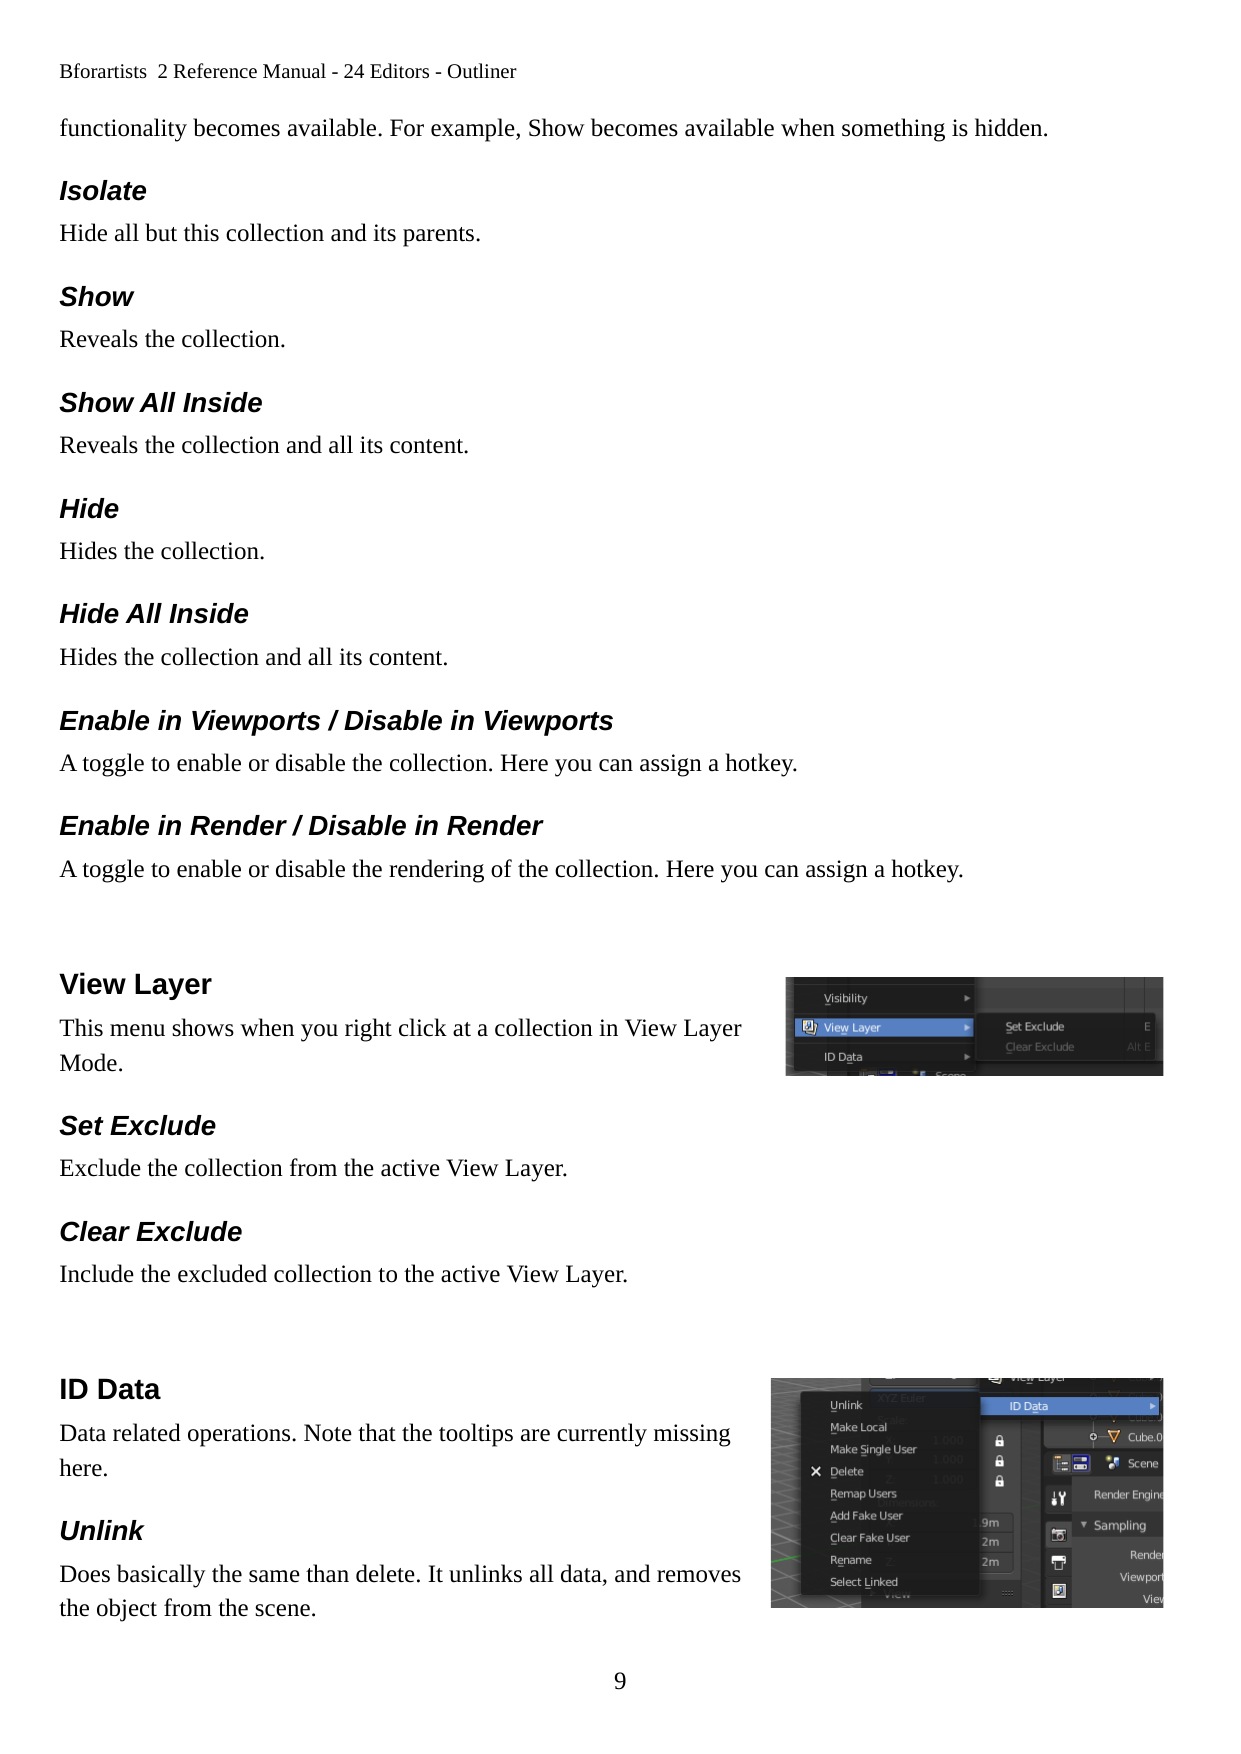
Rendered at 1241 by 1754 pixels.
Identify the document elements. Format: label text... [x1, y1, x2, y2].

subtitle Set Exclude [59, 1109, 1181, 1141]
subtitle ID Data [59, 1372, 1181, 1406]
subtitle Show All Inside [59, 386, 1181, 418]
text A toggle to enable or disable the collection. Here you can assign a hotkey. [59, 748, 1181, 777]
text functionality becomes available. For example, Show becomes available when something is hidden. [59, 113, 1181, 141]
subtitle Show [59, 280, 1181, 312]
subtitle Isolate [59, 174, 1181, 206]
text Include the excluded collection to the active View Layer. [59, 1259, 1181, 1288]
subtitle [1164, 1514, 1181, 1546]
subtitle Enable in Viewports / Disable in Viewports [59, 704, 1181, 736]
subtitle Hide [59, 492, 1181, 524]
text Data related operations. Note that the tooltips are currently missing here. [59, 1418, 770, 1482]
text This menu shows when you right click at a collection in View Layer Mode. [59, 1013, 785, 1076]
text Hides the collection and all its content. [59, 642, 1181, 671]
picture [785, 977, 1164, 1076]
subtitle Hide All Inside [59, 598, 1181, 630]
subtitle Unlink [59, 1514, 770, 1546]
subtitle Enable in Render / Disable in Render [59, 810, 1181, 842]
text Exclude the collection from the active View Layer. [59, 1153, 1181, 1182]
text Reveals the collection and all its content. [59, 430, 1181, 459]
text Reveals the collection. [59, 324, 1181, 353]
picture [770, 1378, 1164, 1608]
subtitle Clear Exclude [59, 1215, 1181, 1247]
subtitle View Layer [59, 967, 1181, 1001]
text Hide all but this collection and its parents. [59, 218, 1181, 247]
text Does basically the same than delete. It unlinks all data, and removes the object from the scene. [59, 1559, 1181, 1622]
text Hides the collection. [59, 536, 1181, 565]
text A toggle to enable or disable the rendering of the collection. Here you can assign a hotkey. [59, 854, 1181, 883]
